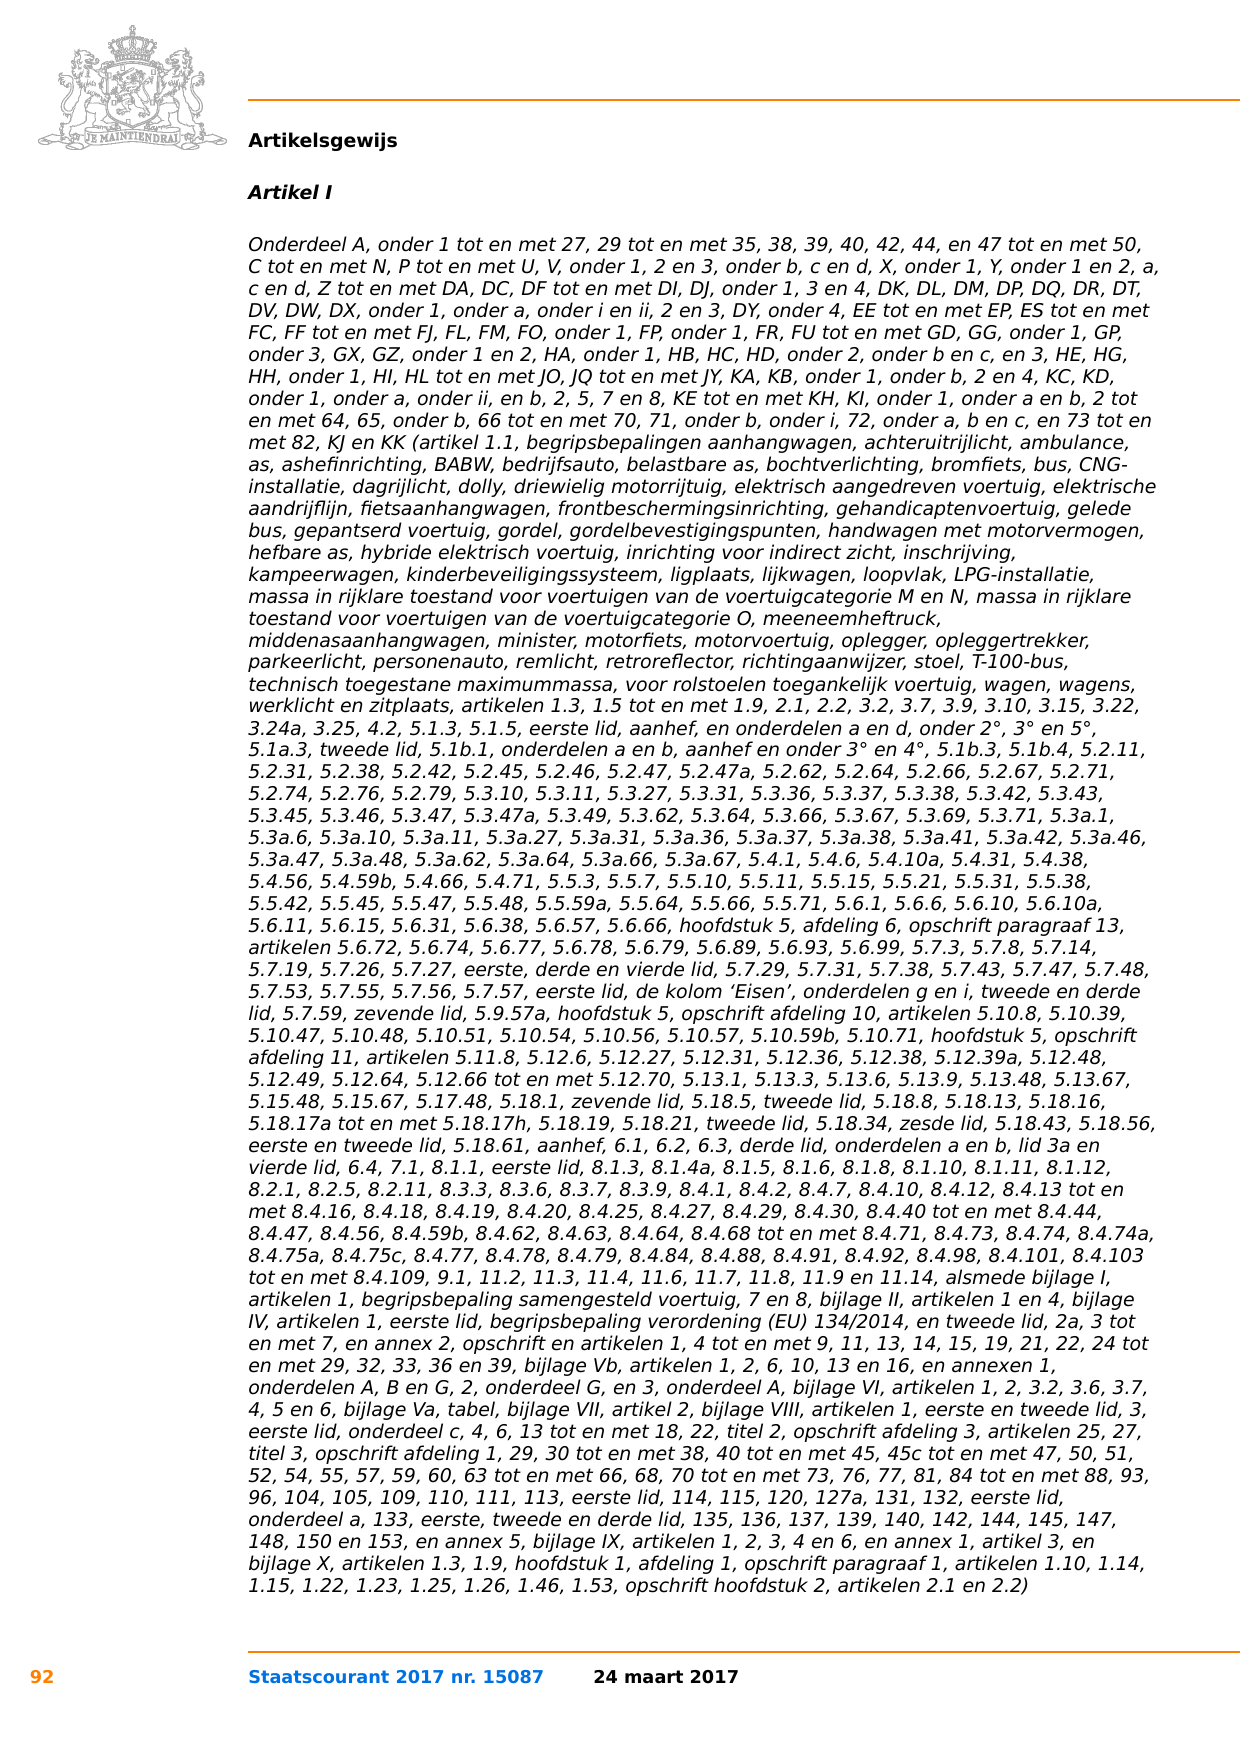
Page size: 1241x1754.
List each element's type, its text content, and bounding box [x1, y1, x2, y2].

picture [38, 25, 227, 150]
subtitle Artikel I [248, 182, 1163, 204]
subtitle Artikelsgewijs [248, 130, 1163, 152]
subtitle Onderdeel A, onder 1 tot en met 27, 29 tot en met 35, 38, 39, 40, 42, 44, en 47 tot en met 50, C tot en met N, P tot en met U, V, onder 1, 2 en 3, onder b, c en d, X, onder 1, Y, onder 1 en 2, a, c en d, Z tot en met DA, DC, DF tot en met DI, DJ, onder 1, 3 en 4, DK, DL, DM, DP, DQ, DR, DT, DV, DW, DX, onder 1, onder a, onder i en ii, 2 en 3, DY, onder 4, EE tot en met EP, ES tot en met FC, FF tot en met FJ, FL, FM, FO, onder 1, FP, onder 1, FR, FU tot en met GD, GG, onder 1, GP, onder 3, GX, GZ, onder 1 en 2, HA, onder 1, HB, HC, HD, onder 2, onder b en c, en 3, HE, HG, HH, onder 1, HI, HL tot en met JO, JQ tot en met JY, KA, KB, onder 1, onder b, 2 en 4, KC, KD, onder 1, onder a, onder ii, en b, 2, 5, 7 en 8, KE tot en met KH, KI, onder 1, onder a en b, 2 tot en met 64, 65, onder b, 66 tot en met 70, 71, onder b, onder i, 72, onder a, b en c, en 73 tot en met 82, KJ en KK (artikel 1.1, begripsbepalingen aanhangwagen, achteruitrijlicht, ambulance, as, ashefinrichting, BABW, bedrijfsauto, belastbare as, bochtverlichting, bromfiets, bus, CNG-installatie, dagrijlicht, dolly, driewielig motorrijtuig, elektrisch aangedreven voertuig, elektrische aandrijflijn, fietsaanhangwagen, frontbeschermingsinrichting, gehandicaptenvoertuig, gelede bus, gepantserd voertuig, gordel, gordelbevestigingspunten, handwagen met motorvermogen, hefbare as, hybride elektrisch voertuig, inrichting voor indirect zicht, inschrijving, kampeerwagen, kinderbeveiligingssysteem, ligplaats, lijkwagen, loopvlak, LPG-installatie, massa in rijklare toestand voor voertuigen van de voertuigcategorie M en N, massa in rijklare toestand voor voertuigen van de voertuigcategorie O, meeneemheftruck, middenasaanhangwagen, minister, motorfiets, motorvoertuig, oplegger, opleggertrekker, parkeerlicht, personenauto, remlicht, retroreflector, richtingaanwijzer, stoel, T-100-bus, technisch toegestane maximummassa, voor rolstoelen toegankelijk voertuig, wagen, wagens, werklicht en zitplaats, artikelen 1.3, 1.5 tot en met 1.9, 2.1, 2.2, 3.2, 3.7, 3.9, 3.10, 3.15, 3.22, 3.24a, 3.25, 4.2, 5.1.3, 5.1.5, eerste lid, aanhef, en onderdelen a en d, onder 2°, 3° en 5°, 5.1a.3, tweede lid, 5.1b.1, onderdelen a en b, aanhef en onder 3° en 4°, 5.1b.3, 5.1b.4, 5.2.11, 5.2.31, 5.2.38, 5.2.42, 5.2.45, 5.2.46, 5.2.47, 5.2.47a, 5.2.62, 5.2.64, 5.2.66, 5.2.67, 5.2.71, 5.2.74, 5.2.76, 5.2.79, 5.3.10, 5.3.11, 5.3.27, 5.3.31, 5.3.36, 5.3.37, 5.3.38, 5.3.42, 5.3.43, 5.3.45, 5.3.46, 5.3.47, 5.3.47a, 5.3.49, 5.3.62, 5.3.64, 5.3.66, 5.3.67, 5.3.69, 5.3.71, 5.3a.1, 5.3a.6, 5.3a.10, 5.3a.11, 5.3a.27, 5.3a.31, 5.3a.36, 5.3a.37, 5.3a.38, 5.3a.41, 5.3a.42, 5.3a.46, 5.3a.47, 5.3a.48, 5.3a.62, 5.3a.64, 5.3a.66, 5.3a.67, 5.4.1, 5.4.6, 5.4.10a, 5.4.31, 5.4.38, 5.4.56, 5.4.59b, 5.4.66, 5.4.71, 5.5.3, 5.5.7, 5.5.10, 5.5.11, 5.5.15, 5.5.21, 5.5.31, 5.5.38, 5.5.42, 5.5.45, 5.5.47, 5.5.48, 5.5.59a, 5.5.64, 5.5.66, 5.5.71, 5.6.1, 5.6.6, 5.6.10, 5.6.10a, 5.6.11, 5.6.15, 5.6.31, 5.6.38, 5.6.57, 5.6.66, hoofdstuk 5, afdeling 6, opschrift paragraaf 13, artikelen 5.6.72, 5.6.74, 5.6.77, 5.6.78, 5.6.79, 5.6.89, 5.6.93, 5.6.99, 5.7.3, 5.7.8, 5.7.14, 5.7.19, 5.7.26, 5.7.27, eerste, derde en vierde lid, 5.7.29, 5.7.31, 5.7.38, 5.7.43, 5.7.47, 5.7.48, 5.7.53, 5.7.55, 5.7.56, 5.7.57, eerste lid, de kolom ‘Eisen’, onderdelen g en i, tweede en derde lid, 5.7.59, zevende lid, 5.9.57a, hoofdstuk 5, opschrift afdeling 10, artikelen 5.10.8, 5.10.39, 5.10.47, 5.10.48, 5.10.51, 5.10.54, 5.10.56, 5.10.57, 5.10.59b, 5.10.71, hoofdstuk 5, opschrift afdeling 11, artikelen 5.11.8, 5.12.6, 5.12.27, 5.12.31, 5.12.36, 5.12.38, 5.12.39a, 5.12.48, 5.12.49, 5.12.64, 5.12.66 tot en met 5.12.70, 5.13.1, 5.13.3, 5.13.6, 5.13.9, 5.13.48, 5.13.67, 5.15.48, 5.15.67, 5.17.48, 5.18.1, zevende lid, 5.18.5, tweede lid, 5.18.8, 5.18.13, 5.18.16, 5.18.17a tot en met 5.18.17h, 5.18.19, 5.18.21, tweede lid, 5.18.34, zesde lid, 5.18.43, 5.18.56, eerste en tweede lid, 5.18.61, aanhef, 6.1, 6.2, 6.3, derde lid, onderdelen a en b, lid 3a en vierde lid, 6.4, 7.1, 8.1.1, eerste lid, 8.1.3, 8.1.4a, 8.1.5, 8.1.6, 8.1.8, 8.1.10, 8.1.11, 8.1.12, 8.2.1, 8.2.5, 8.2.11, 8.3.3, 8.3.6, 8.3.7, 8.3.9, 8.4.1, 8.4.2, 8.4.7, 8.4.10, 8.4.12, 8.4.13 tot en met 8.4.16, 8.4.18, 8.4.19, 8.4.20, 8.4.25, 8.4.27, 8.4.29, 8.4.30, 8.4.40 tot en met 8.4.44, 8.4.47, 8.4.56, 8.4.59b, 8.4.62, 8.4.63, 8.4.64, 8.4.68 tot en met 8.4.71, 8.4.73, 8.4.74, 8.4.74a, 8.4.75a, 8.4.75c, 8.4.77, 8.4.78, 8.4.79, 8.4.84, 8.4.88, 8.4.91, 8.4.92, 8.4.98, 8.4.101, 8.4.103 tot en met 8.4.109, 9.1, 11.2, 11.3, 11.4, 11.6, 11.7, 11.8, 11.9 en 11.14, alsmede bijlage I, artikelen 1, begripsbepaling samengesteld voertuig, 7 en 8, bijlage II, artikelen 1 en 4, bijlage IV, artikelen 1, eerste lid, begripsbepaling verordening (EU) 134/2014, en tweede lid, 2a, 3 tot en met 7, en annex 2, opschrift en artikelen 1, 4 tot en met 9, 11, 13, 14, 15, 19, 21, 22, 24 tot en met 29, 32, 33, 36 en 39, bijlage Vb, artikelen 1, 2, 6, 10, 13 en 16, en annexen 1, onderdelen A, B en G, 2, onderdeel G, en 3, onderdeel A, bijlage VI, artikelen 1, 2, 3.2, 3.6, 3.7, 4, 5 en 6, bijlage Va, tabel, bijlage VII, artikel 2, bijlage VIII, artikelen 1, eerste en tweede lid, 3, eerste lid, onderdeel c, 4, 6, 13 tot en met 18, 22, titel 2, opschrift afdeling 3, artikelen 25, 27, titel 3, opschrift afdeling 1, 29, 30 tot en met 38, 40 tot en met 45, 45c tot en met 47, 50, 51, 52, 54, 55, 57, 59, 60, 63 tot en met 66, 68, 70 tot en met 73, 76, 77, 81, 84 tot en met 88, 93, 96, 104, 105, 109, 110, 111, 113, eerste lid, 114, 115, 120, 127a, 131, 132, eerste lid, onderdeel a, 133, eerste, tweede en derde lid, 135, 136, 137, 139, 140, 142, 144, 145, 147, 148, 150 en 153, en annex 5, bijlage IX, artikelen 1, 2, 3, 4 en 6, en annex 1, artikel 3, en bijlage X, artikelen 1.3, 1.9, hoofdstuk 1, afdeling 1, opschrift paragraaf 1, artikelen 1.10, 1.14, 1.15, 1.22, 1.23, 1.25, 1.26, 1.46, 1.53, opschrift hoofdstuk 2, artikelen 2.1 en 2.2) [248, 234, 1163, 1597]
